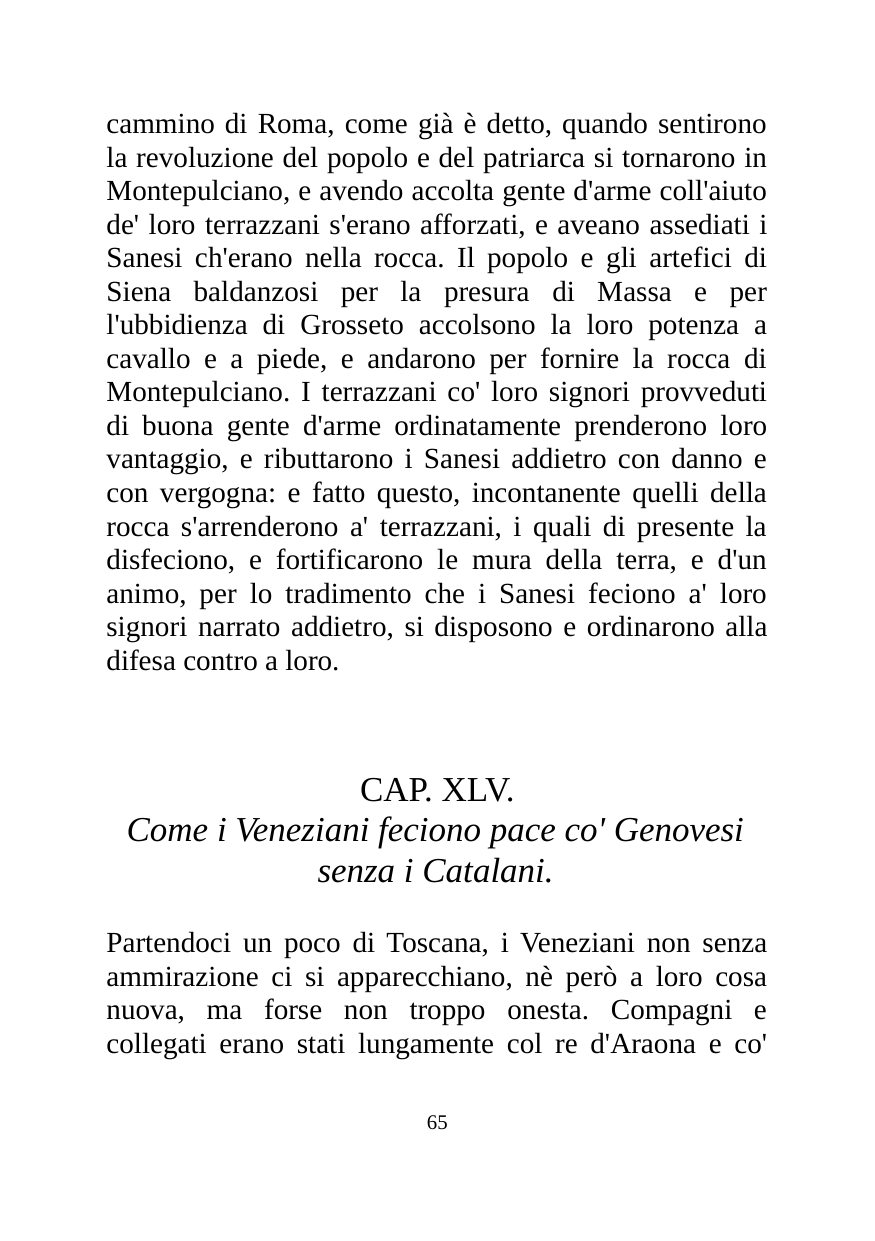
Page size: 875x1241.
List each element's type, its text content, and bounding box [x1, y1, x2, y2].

text cammino di Roma, come già è detto, quando sentirono la revoluzione del popolo e del patriarca si tornarono in Montepulciano, e avendo accolta gente d'arme coll'aiuto de' loro terrazzani s'erano afforzati, e aveano assediati i Sanesi ch'erano nella rocca. Il popolo e gli artefici di Siena baldanzosi per la presura di Massa e per l'ubbidienza di Grosseto accolsono la loro potenza a cavallo e a piede, e andarono per fornire la rocca di Montepulciano. I terrazzani co' loro signori provveduti di buona gente d'arme ordinatamente prenderono loro vantaggio, e ributtarono i Sanesi addietro con danno e con vergogna: e fatto questo, incontanente quelli della rocca s'arrenderono a' terrazzani, i quali di presente la disfeciono, e fortificarono le mura della terra, e d'un animo, per lo tradimento che i Sanesi feciono a' loro signori narrato addietro, si disposono e ordinarono alla difesa contro a loro. [106, 106, 768, 676]
text Partendoci un poco di Toscana, i Veneziani non senza ammirazione ci si apparecchiano, nè però a loro cosa nuova, ma forse non troppo onesta. Compagni e collegati erano stati lungamente col re d'Araona e co' [106, 925, 768, 1059]
subtitle CAP. XLV. Come i Veneziani feciono pace co' Genovesi senza i Catalani. [106, 769, 768, 890]
